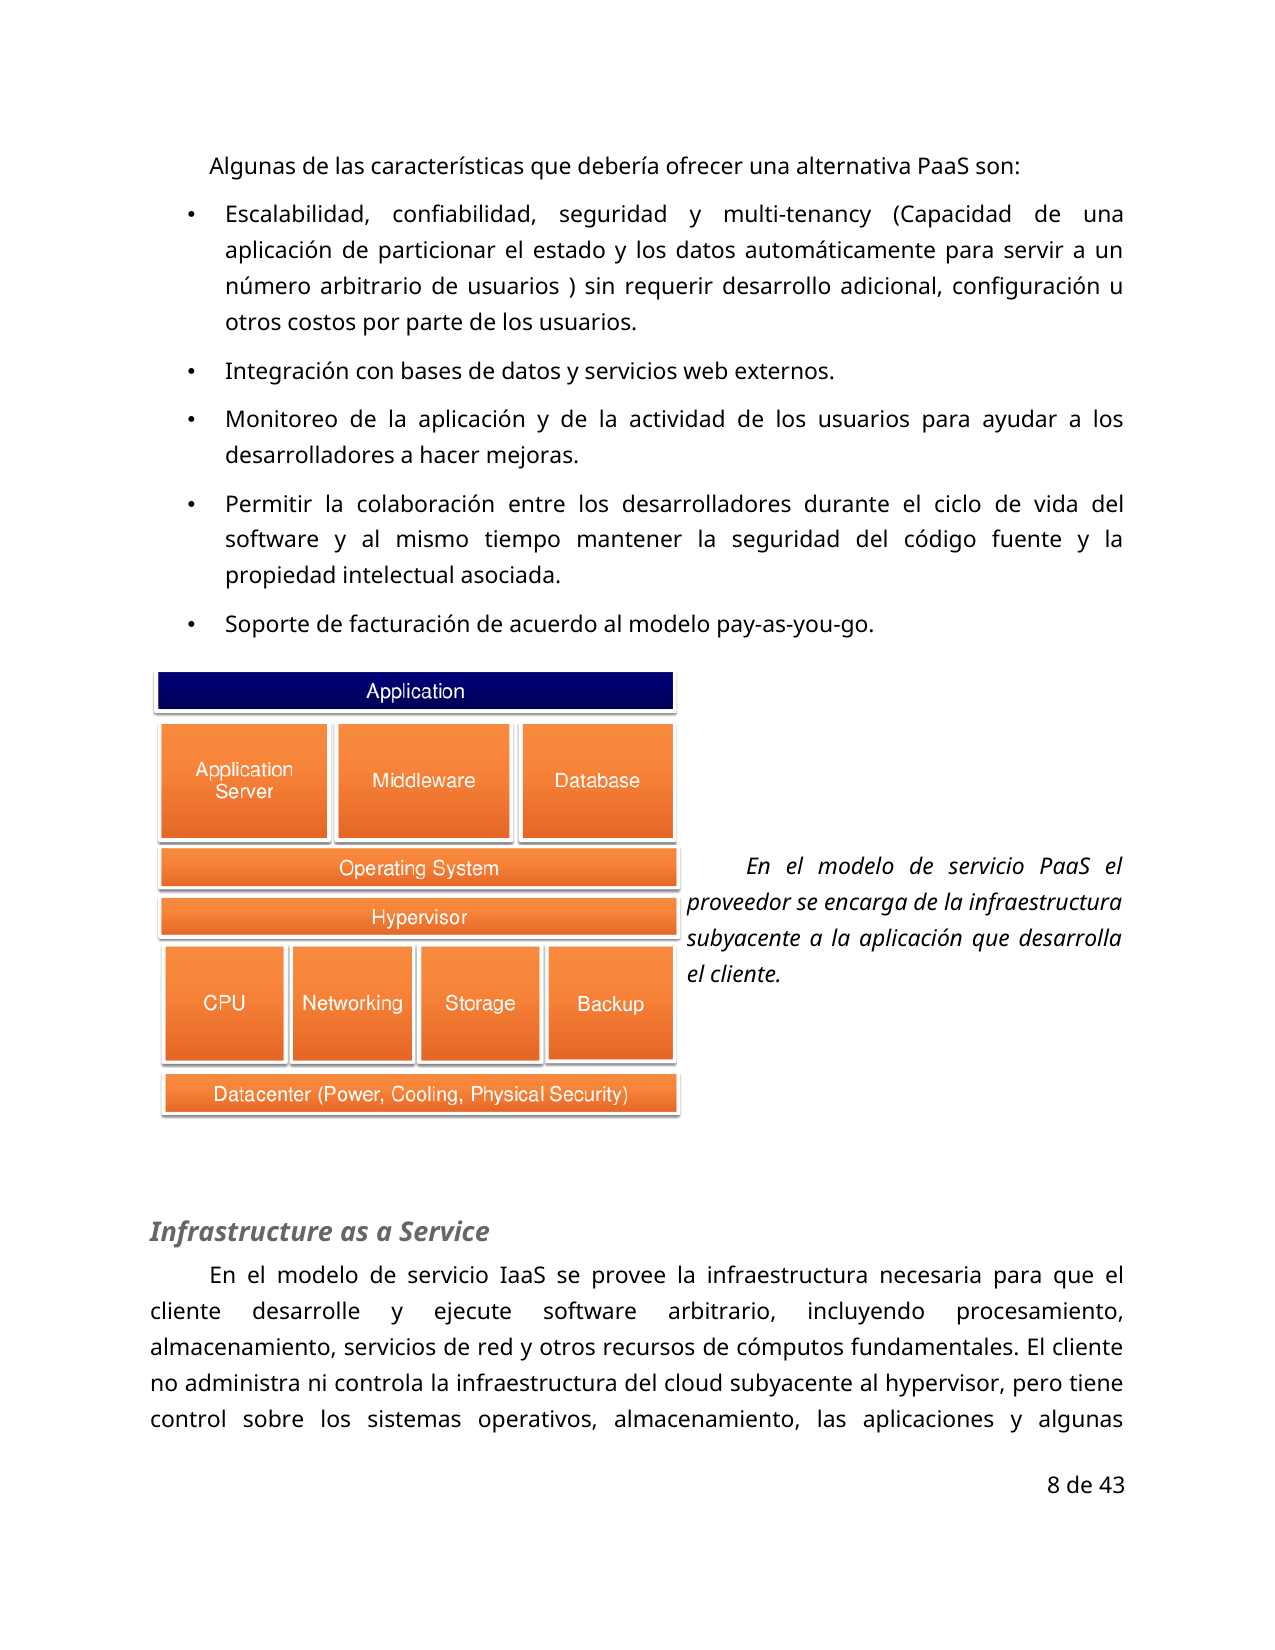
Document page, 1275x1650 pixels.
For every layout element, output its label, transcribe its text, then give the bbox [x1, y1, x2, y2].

text Algunas de las características que debería ofrecer una alternativa PaaS son: [150, 150, 1125, 181]
list Permitir la colaboración entre los desarrolladores durante el ciclo de vida del software y al mismo tiempo mantener la seguridad del código fuente y la propiedad intelectual asociada. [187, 487, 1125, 591]
list Soporte de facturación de acuerdo al modelo pay-as-you-go. [187, 608, 1125, 639]
list Monitoreo de la aplicación y de la actividad de los usuarios para ayudar a los desarrolladores a hacer mejoras. [187, 403, 1125, 470]
list Integración con bases de datos y servicios web externos. [187, 355, 1125, 386]
list Escalabilidad, confiabilidad, seguridad y multi-tenancy (Capacidad de una aplicación de particionar el estado y los datos automáticamente para servir a un número arbitrario de usuarios ) sin requerir desarrollo adicional, configuración u otros costos por parte de los usuarios. [187, 198, 1125, 337]
text En el modelo de servicio IaaS se provee la infraestructura necesaria para que el cliente desarrolle y ejecute software arbitrario, incluyendo procesamiento, almacenamiento, servicios de red y otros recursos de cómputos fundamentales. El cliente no administra ni controla la infraestructura del cloud subyacente al hypervisor, pero tiene control sobre los sistemas operativos, almacenamiento, las aplicaciones y algunas [150, 1259, 1125, 1434]
subtitle Infrastructure as a Service [150, 1212, 1125, 1249]
picture [150, 663, 687, 1125]
text En el modelo de servicio PaaS el proveedor se encarga de la infraestructura subyacente a la aplicación que desarrolla el cliente. [687, 850, 1125, 989]
